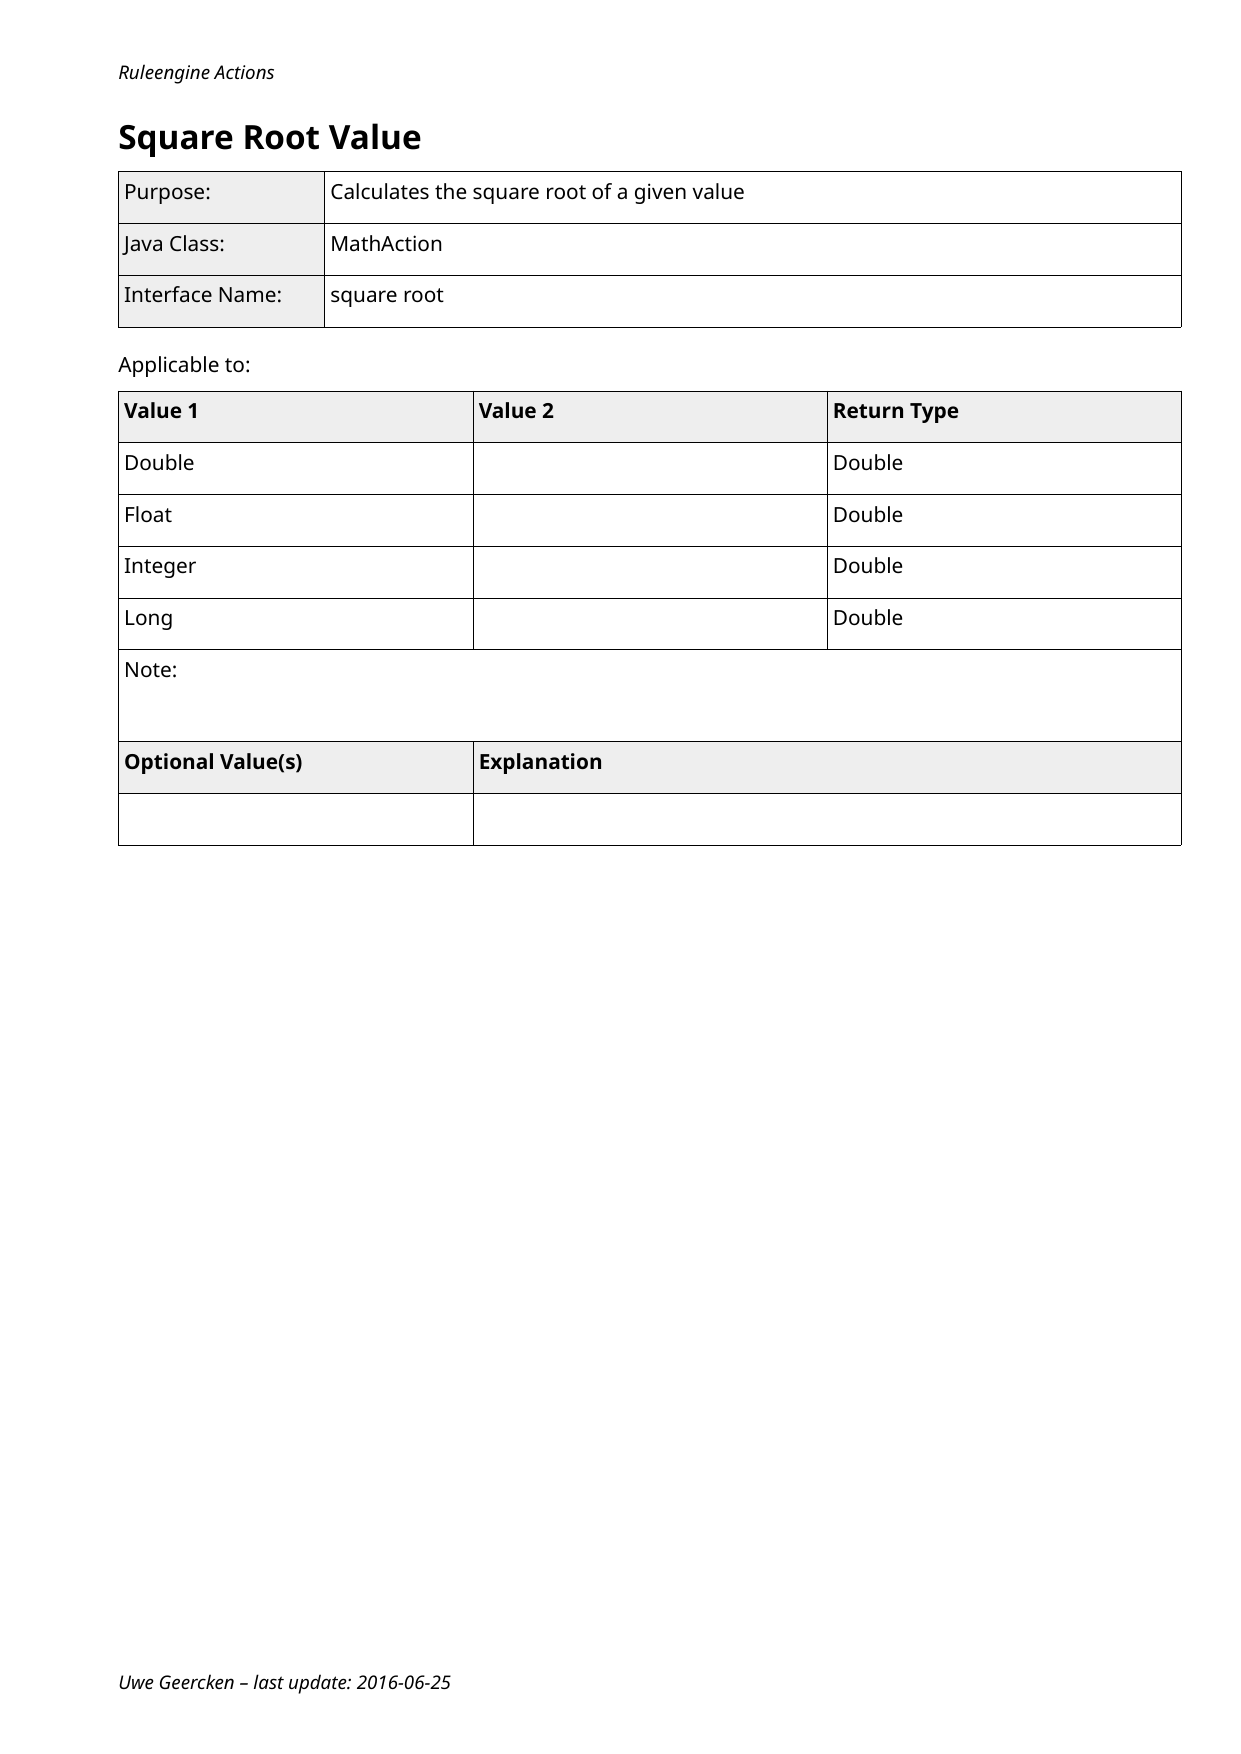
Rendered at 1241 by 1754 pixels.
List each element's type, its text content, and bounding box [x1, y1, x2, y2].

text Applicable to: [118, 350, 1181, 379]
text Square Root Value [118, 114, 1181, 159]
table_cell [474, 599, 827, 649]
table_cell Explanation [474, 742, 1181, 793]
table_cell [474, 547, 827, 598]
table_cell Double [828, 443, 1181, 494]
table_header Value 2 [474, 392, 827, 442]
table_cell Java Class: [119, 224, 324, 275]
table_cell [474, 443, 827, 494]
table_cell [474, 495, 827, 546]
table_cell Integer [119, 547, 473, 598]
table_cell MathAction [325, 224, 1181, 275]
table_cell [474, 794, 1181, 845]
table_cell Double [119, 443, 473, 494]
table_cell Double [828, 495, 1181, 546]
table_cell Double [828, 547, 1181, 598]
table_header Value 1 [119, 392, 473, 442]
table_cell Note: [119, 650, 1181, 741]
table_header Return Type [828, 392, 1181, 442]
table_cell Optional Value(s) [119, 742, 473, 793]
table_header Purpose: [119, 172, 324, 223]
table_cell Float [119, 495, 473, 546]
table_cell Double [828, 599, 1181, 649]
table_cell Long [119, 599, 473, 649]
table_header Calculates the square root of a given value [325, 172, 1181, 223]
table_cell square root [325, 276, 1181, 327]
table_cell [119, 794, 473, 845]
table_cell Interface Name: [119, 276, 324, 327]
